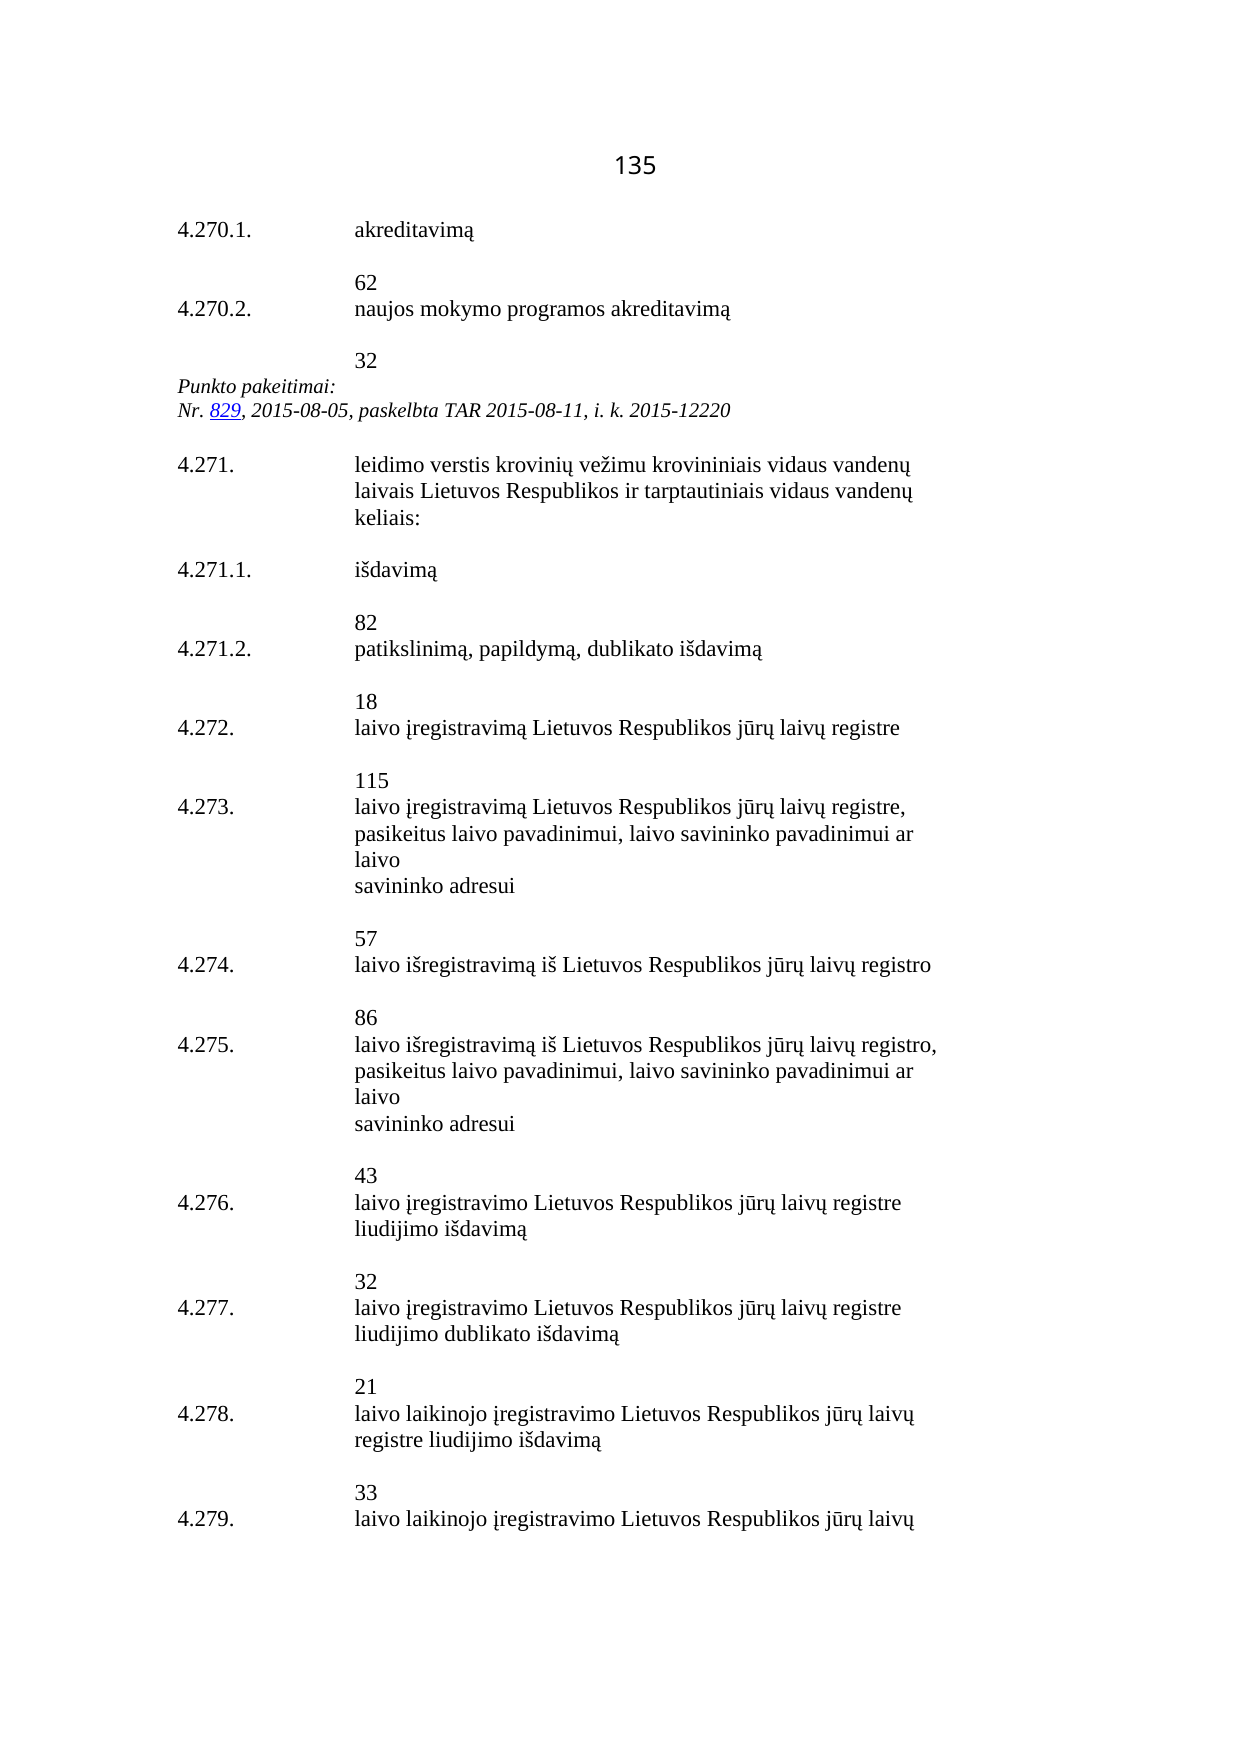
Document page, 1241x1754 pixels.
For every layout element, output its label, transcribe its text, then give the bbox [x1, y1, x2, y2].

text savininko adresui 57 [354, 872, 945, 952]
text laivais Lietuvos Respublikos ir tarptautiniais vidaus vandenų [354, 477, 945, 503]
text keliais: [354, 503, 945, 556]
text 4.275. laivo išregistravimą iš Lietuvos Respublikos jūrų laivų registro, [177, 1031, 945, 1057]
text registre liudijimo išdavimą 33 [354, 1426, 945, 1505]
text 4.271. leidimo verstis krovinių vežimu krovininiais vidaus vandenų [177, 451, 945, 477]
text Nr. 829, 2015-08-05, paskelbta TAR 2015-08-11, i. k. 2015-12220 [177, 398, 1093, 422]
text 4.271.2. patikslinimą, papildymą, dublikato išdavimą 18 [177, 635, 945, 714]
text 4.270.1. akreditavimą 62 [177, 216, 886, 295]
text 4.279. laivo laikinojo įregistravimo Lietuvos Respublikos jūrų laivų [177, 1505, 945, 1531]
text liudijimo išdavimą 32 [354, 1215, 945, 1294]
text Punkto pakeitimai: [177, 374, 1093, 398]
text 4.273. laivo įregistravimą Lietuvos Respublikos jūrų laivų registre, [177, 793, 945, 820]
text liudijimo dublikato išdavimą 21 [354, 1321, 945, 1399]
text 4.270.2. naujos mokymo programos akreditavimą 32 [177, 295, 886, 374]
text 4.272. laivo įregistravimą Lietuvos Respublikos jūrų laivų registre 115 [177, 714, 945, 793]
text 4.276. laivo įregistravimo Lietuvos Respublikos jūrų laivų registre [177, 1189, 945, 1215]
text savininko adresui 43 [354, 1110, 945, 1189]
text 4.274. laivo išregistravimą iš Lietuvos Respublikos jūrų laivų registro 86 [177, 952, 945, 1031]
text 4.271.1. išdavimą 82 [177, 556, 945, 635]
text pasikeitus laivo pavadinimui, laivo savininko pavadinimui ar laivo [354, 1057, 945, 1110]
text 4.277. laivo įregistravimo Lietuvos Respublikos jūrų laivų registre [177, 1294, 945, 1321]
text 4.278. laivo laikinojo įregistravimo Lietuvos Respublikos jūrų laivų [177, 1399, 945, 1426]
text pasikeitus laivo pavadinimui, laivo savininko pavadinimui ar laivo [354, 820, 945, 872]
